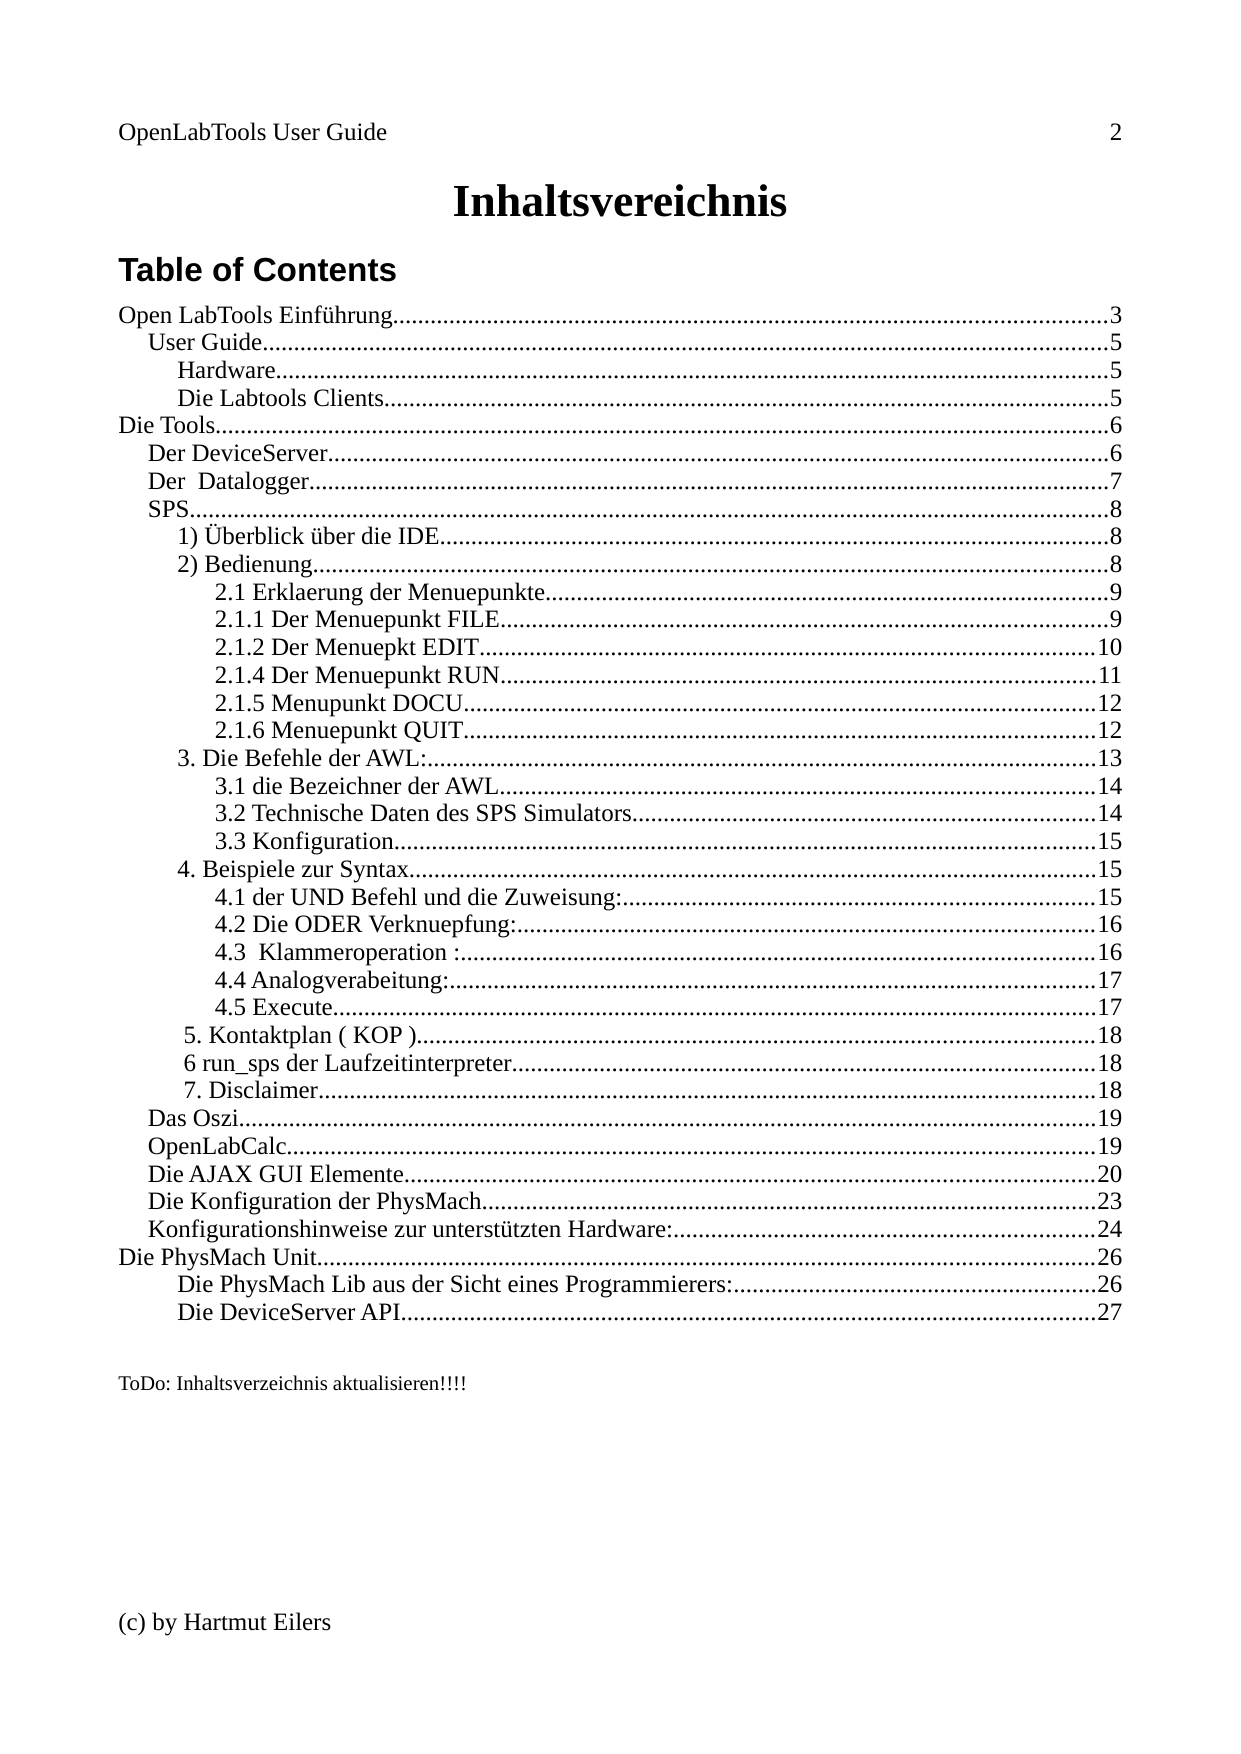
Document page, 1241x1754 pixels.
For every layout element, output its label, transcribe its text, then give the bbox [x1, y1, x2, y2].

text 4.3 Klammeroperation : 16 [177, 938, 1122, 966]
text 2.1.1 Der Menuepunkt FILE 9 [177, 606, 1122, 633]
text 2) Bedienung 8 [177, 550, 1122, 578]
text 3.3 Konfiguration 15 [177, 827, 1122, 855]
text User Guide 5 [148, 328, 1122, 356]
text 2.1.4 Der Menuepunkt RUN 11 [177, 661, 1122, 689]
text 2.1.2 Der Menuepkt EDIT 10 [177, 633, 1122, 661]
text 2.1 Erklaerung der Menuepunkte 9 [177, 578, 1122, 606]
text Inhaltsvereichnis [118, 175, 1122, 226]
text Open LabTools Einführung 3 [118, 301, 1122, 328]
text OpenLabCalc 19 [148, 1132, 1122, 1160]
text Die AJAX GUI Elemente 20 [148, 1160, 1122, 1187]
text 1) Überblick über die IDE 8 [177, 522, 1122, 550]
text 4.4 Analogverabeitung: 17 [177, 966, 1122, 993]
text 3.1 die Bezeichner der AWL 14 [177, 772, 1122, 799]
text ToDo: Inhaltsverzeichnis aktualisieren!!!! [118, 1372, 1122, 1395]
text Die PhysMach Unit 26 [118, 1243, 1122, 1271]
text 2.1.6 Menuepunkt QUIT 12 [177, 716, 1122, 744]
text 4.1 der UND Befehl und die Zuweisung: 15 [177, 883, 1122, 910]
text Der Datalogger 7 [148, 467, 1122, 495]
text 6 run_sps der Laufzeitinterpreter 18 [177, 1049, 1122, 1077]
text SPS 8 [148, 495, 1122, 522]
text 7. Disclaimer 18 [177, 1077, 1122, 1104]
text Hardware 5 [177, 356, 1122, 384]
text 2.1.5 Menupunkt DOCU 12 [177, 689, 1122, 716]
text Der DeviceServer 6 [148, 439, 1122, 467]
text Die PhysMach Lib aus der Sicht eines Programmierers: 26 [177, 1271, 1122, 1298]
text Die Tools 6 [118, 412, 1122, 439]
text Die Labtools Clients 5 [177, 384, 1122, 412]
text 5. Kontaktplan ( KOP ) 18 [177, 1021, 1122, 1049]
subtitle Table of Contents [118, 251, 1122, 288]
text 4. Beispiele zur Syntax 15 [177, 855, 1122, 883]
text Die Konfiguration der PhysMach 23 [148, 1187, 1122, 1215]
text 3.2 Technische Daten des SPS Simulators 14 [177, 799, 1122, 827]
text 4.5 Execute 17 [177, 993, 1122, 1021]
text 3. Die Befehle der AWL: 13 [177, 744, 1122, 772]
text Das Oszi 19 [148, 1104, 1122, 1132]
text Die DeviceServer API 27 [177, 1298, 1122, 1326]
text 4.2 Die ODER Verknuepfung: 16 [177, 910, 1122, 938]
text Konfigurationshinweise zur unterstützten Hardware: 24 [148, 1215, 1122, 1243]
